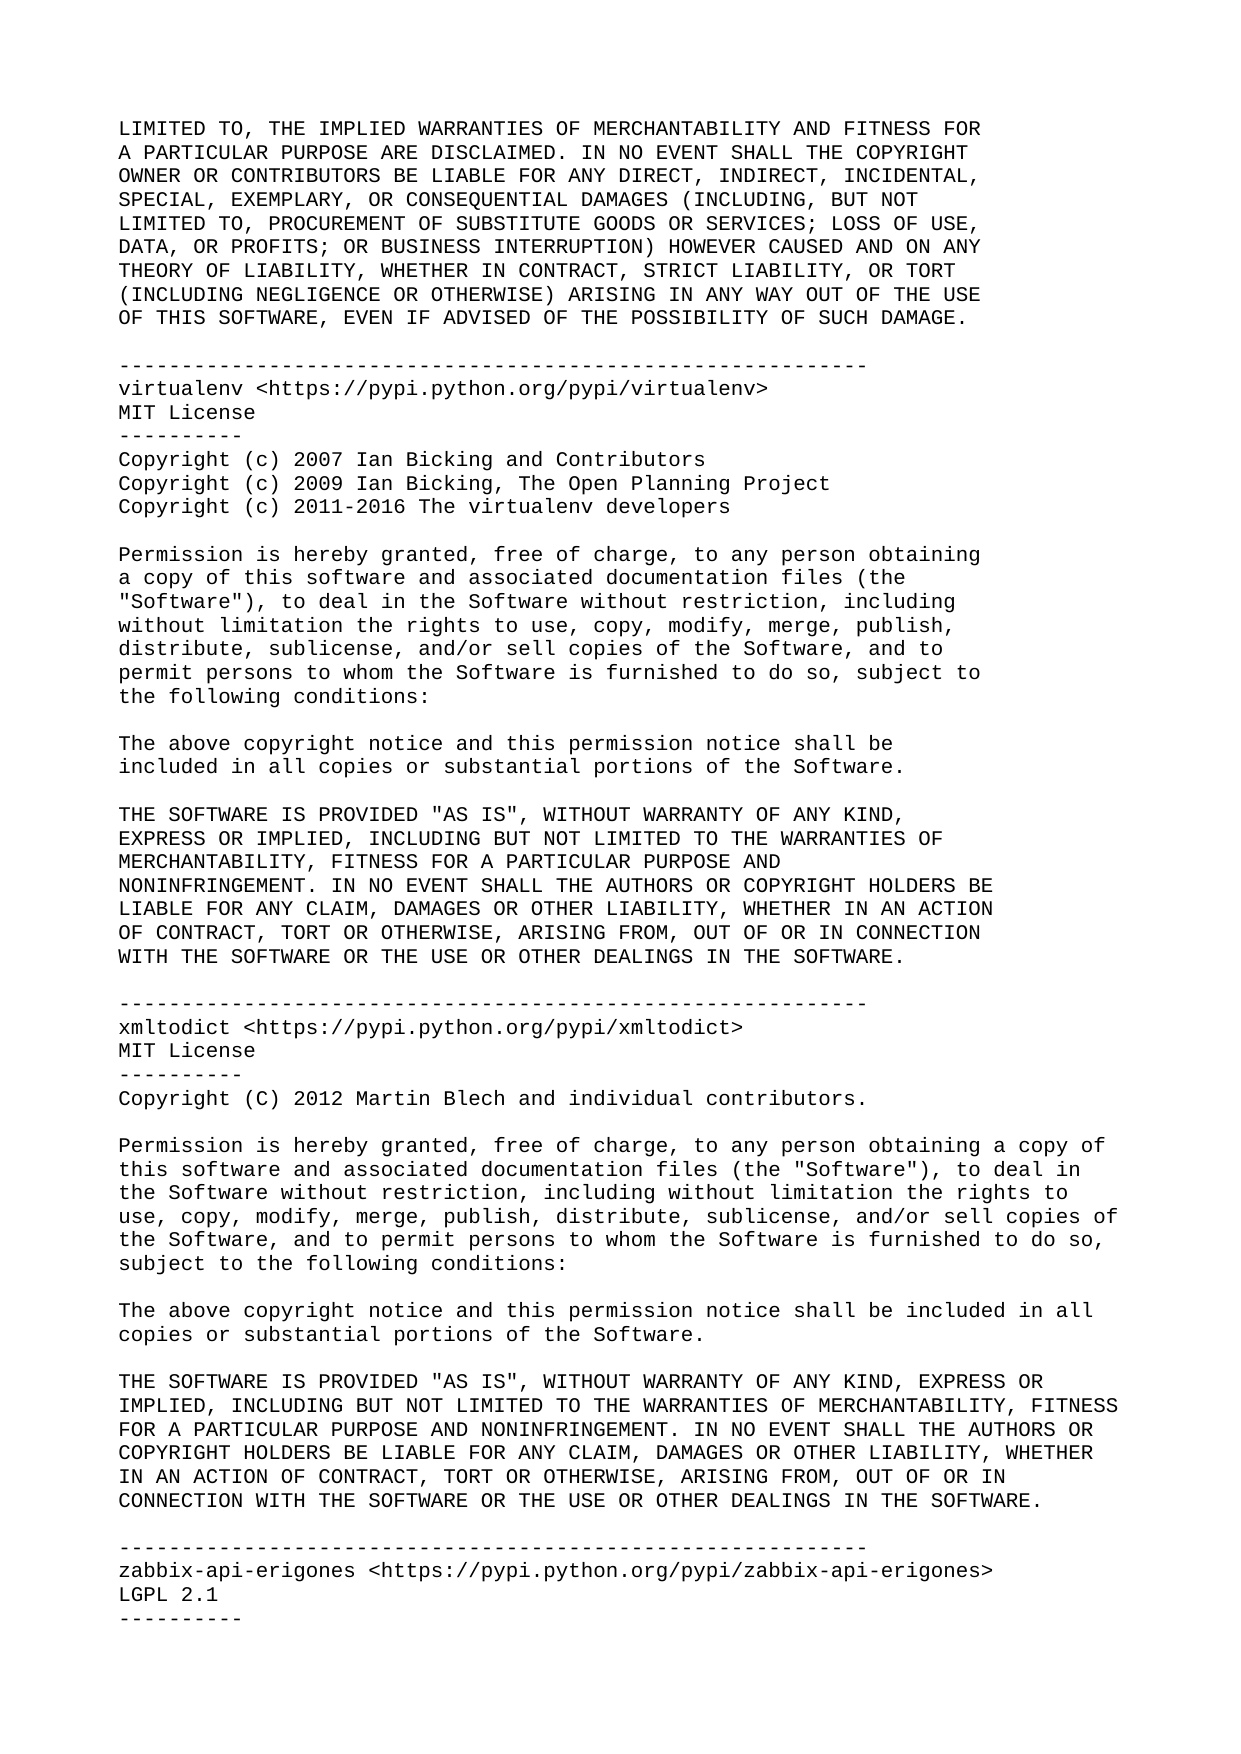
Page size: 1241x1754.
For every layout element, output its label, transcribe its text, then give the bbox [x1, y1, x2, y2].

text LIMITED TO, PROCUREMENT OF SUBSTITUTE GOODS OR SERVICES; LOSS OF USE, [118, 213, 1122, 236]
text WITH THE SOFTWARE OR THE USE OR OTHER DEALINGS IN THE SOFTWARE. [118, 946, 1122, 969]
text ------------------------------------------------------------ [118, 354, 1122, 378]
text Copyright (c) 2011-2016 The virtualenv developers [118, 496, 1122, 520]
text xmltodict <https://pypi.python.org/pypi/xmltodict> [118, 1017, 1122, 1040]
text included in all copies or substantial portions of the Software. [118, 757, 1122, 780]
text zabbix-api-erigones <https://pypi.python.org/pypi/zabbix-api-erigones> [118, 1561, 1122, 1584]
text The above copyright notice and this permission notice shall be included in all copies or substantial portions of the Software. [118, 1300, 1122, 1348]
text "Software"), to deal in the Software without restriction, including [118, 591, 1122, 615]
text NONINFRINGEMENT. IN NO EVENT SHALL THE AUTHORS OR COPYRIGHT HOLDERS BE [118, 875, 1122, 898]
text Permission is hereby granted, free of charge, to any person obtaining a copy of this software and associated documentation files (the "Software"), to deal in the Software without restriction, including without limitation the rights to use, copy, modify, merge, publish, distribute, sublicense, and/or sell copies of the Software, and to permit persons to whom the Software is furnished to do so, subject to the following conditions: [118, 1135, 1122, 1277]
text the following conditions: [118, 686, 1122, 709]
text ------------------------------------------------------------ [118, 993, 1122, 1017]
text THEORY OF LIABILITY, WHETHER IN CONTRACT, STRICT LIABILITY, OR TORT [118, 260, 1122, 284]
text ---------- [118, 1608, 1122, 1631]
text LIMITED TO, THE IMPLIED WARRANTIES OF MERCHANTABILITY AND FITNESS FOR [118, 118, 1122, 142]
text SPECIAL, EXEMPLARY, OR CONSEQUENTIAL DAMAGES (INCLUDING, BUT NOT [118, 189, 1122, 213]
text THE SOFTWARE IS PROVIDED "AS IS", WITHOUT WARRANTY OF ANY KIND, EXPRESS OR IMPLIED, INCLUDING BUT NOT LIMITED TO THE WARRANTIES OF MERCHANTABILITY, FITNESS FOR A PARTICULAR PURPOSE AND NONINFRINGEMENT. IN NO EVENT SHALL THE AUTHORS OR COPYRIGHT HOLDERS BE LIABLE FOR ANY CLAIM, DAMAGES OR OTHER LIABILITY, WHETHER IN AN ACTION OF CONTRACT, TORT OR OTHERWISE, ARISING FROM, OUT OF OR IN CONNECTION WITH THE SOFTWARE OR THE USE OR OTHER DEALINGS IN THE SOFTWARE. [118, 1371, 1122, 1513]
text Copyright (c) 2007 Ian Bicking and Contributors [118, 449, 1122, 473]
text MIT License [118, 402, 1122, 426]
text THE SOFTWARE IS PROVIDED "AS IS", WITHOUT WARRANTY OF ANY KIND, [118, 804, 1122, 827]
text The above copyright notice and this permission notice shall be [118, 733, 1122, 757]
text A PARTICULAR PURPOSE ARE DISCLAIMED. IN NO EVENT SHALL THE COPYRIGHT [118, 142, 1122, 165]
text Copyright (C) 2012 Martin Blech and individual contributors. [118, 1088, 1122, 1111]
text EXPRESS OR IMPLIED, INCLUDING BUT NOT LIMITED TO THE WARRANTIES OF [118, 827, 1122, 851]
text ------------------------------------------------------------ [118, 1537, 1122, 1561]
text (INCLUDING NEGLIGENCE OR OTHERWISE) ARISING IN ANY WAY OUT OF THE USE [118, 284, 1122, 307]
text MIT License [118, 1040, 1122, 1064]
text Permission is hereby granted, free of charge, to any person obtaining [118, 544, 1122, 567]
text ---------- [118, 1064, 1122, 1088]
text Copyright (c) 2009 Ian Bicking, The Open Planning Project [118, 473, 1122, 496]
text MERCHANTABILITY, FITNESS FOR A PARTICULAR PURPOSE AND [118, 851, 1122, 875]
text OWNER OR CONTRIBUTORS BE LIABLE FOR ANY DIRECT, INDIRECT, INCIDENTAL, [118, 165, 1122, 189]
text a copy of this software and associated documentation files (the [118, 567, 1122, 591]
text permit persons to whom the Software is furnished to do so, subject to [118, 662, 1122, 686]
text ---------- [118, 426, 1122, 449]
text virtualenv <https://pypi.python.org/pypi/virtualenv> [118, 378, 1122, 402]
text DATA, OR PROFITS; OR BUSINESS INTERRUPTION) HOWEVER CAUSED AND ON ANY [118, 236, 1122, 260]
text without limitation the rights to use, copy, modify, merge, publish, [118, 615, 1122, 638]
text distribute, sublicense, and/or sell copies of the Software, and to [118, 638, 1122, 662]
text LIABLE FOR ANY CLAIM, DAMAGES OR OTHER LIABILITY, WHETHER IN AN ACTION [118, 898, 1122, 922]
text LGPL 2.1 [118, 1584, 1122, 1608]
text OF THIS SOFTWARE, EVEN IF ADVISED OF THE POSSIBILITY OF SUCH DAMAGE. [118, 307, 1122, 331]
text OF CONTRACT, TORT OR OTHERWISE, ARISING FROM, OUT OF OR IN CONNECTION [118, 922, 1122, 946]
